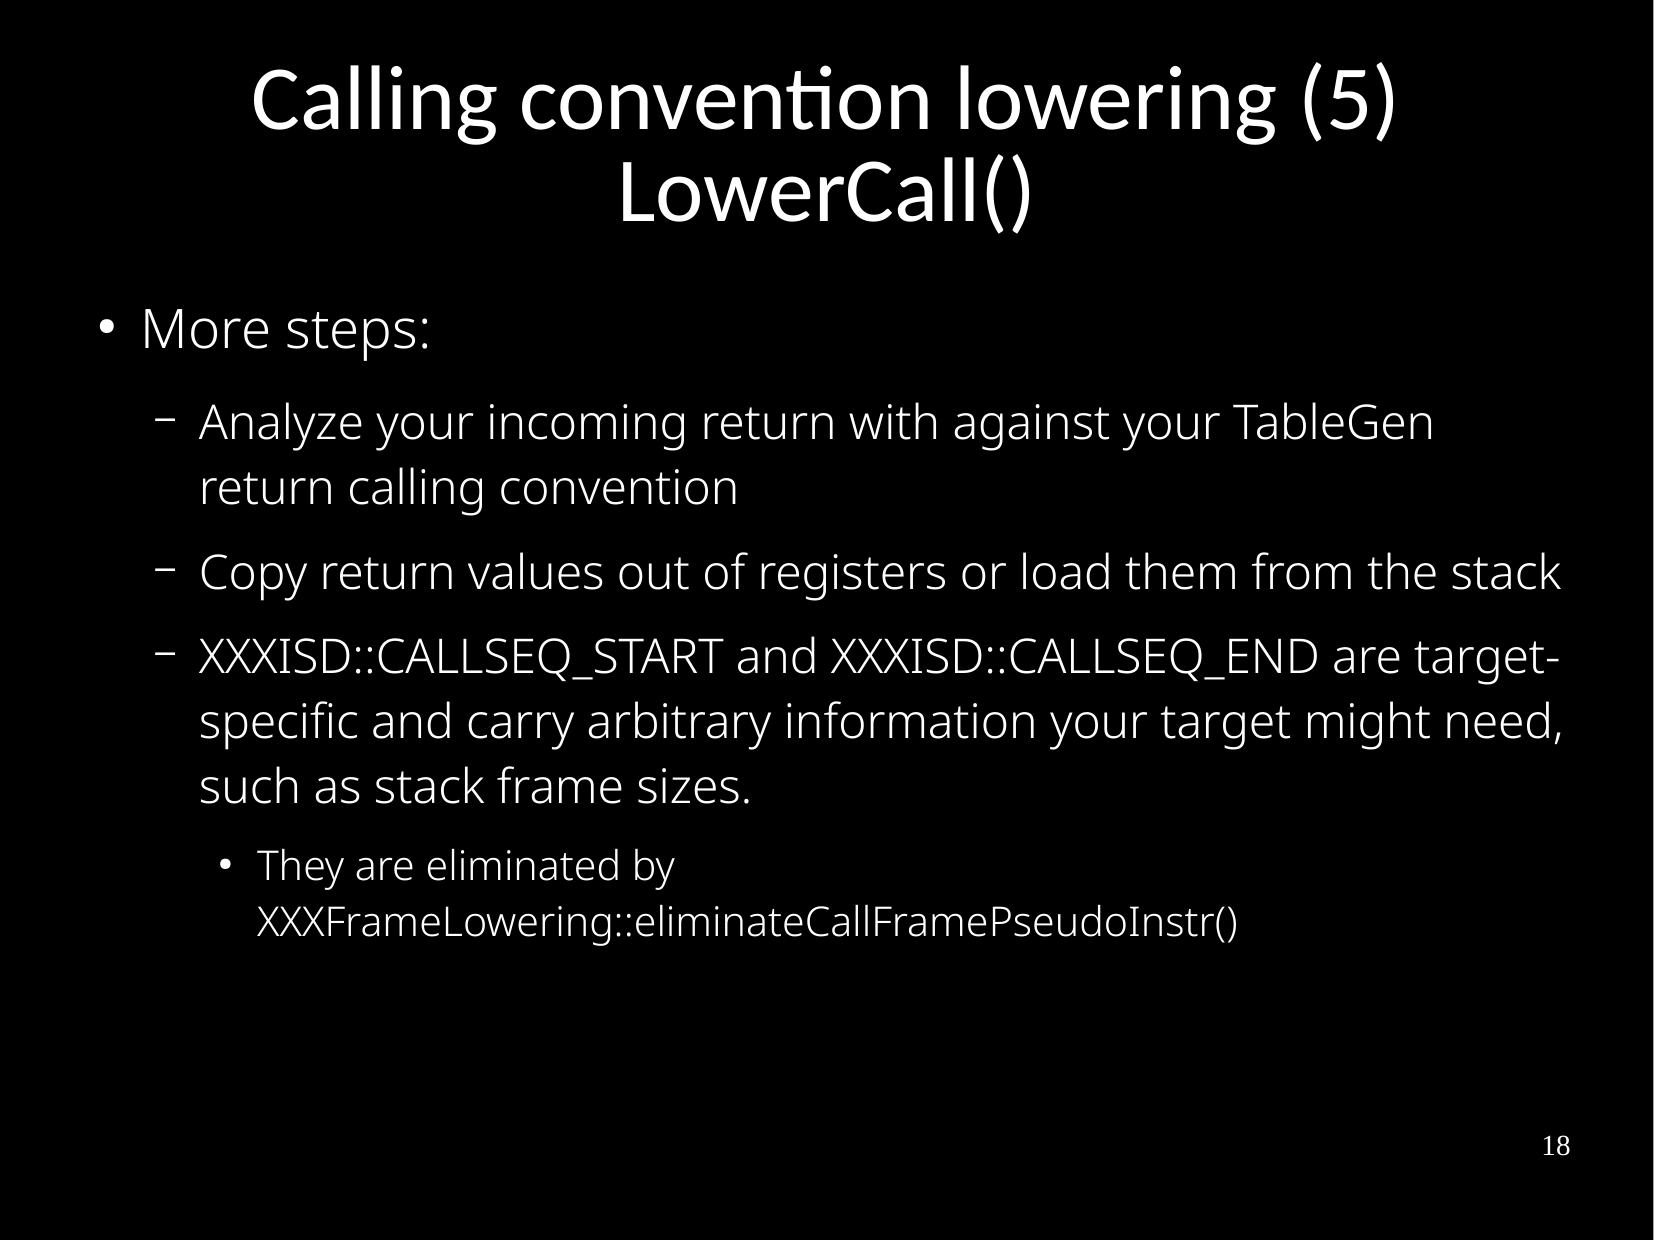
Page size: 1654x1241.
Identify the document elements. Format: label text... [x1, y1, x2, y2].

title Calling convention lowering (5) LowerCall() [82, 49, 1571, 257]
list More steps: Analyze your incoming return with against your TableGen return calling convention Copy return values out of registers or load them from the stack XXXISD::CALLSEQ_START and XXXISD::CALLSEQ_END are target-specific and carry arbitrary information your target might need, such as stack frame sizes. They are eliminated by XXXFrameLowering::eliminateCallFramePseudoInstr() [82, 290, 1571, 1010]
